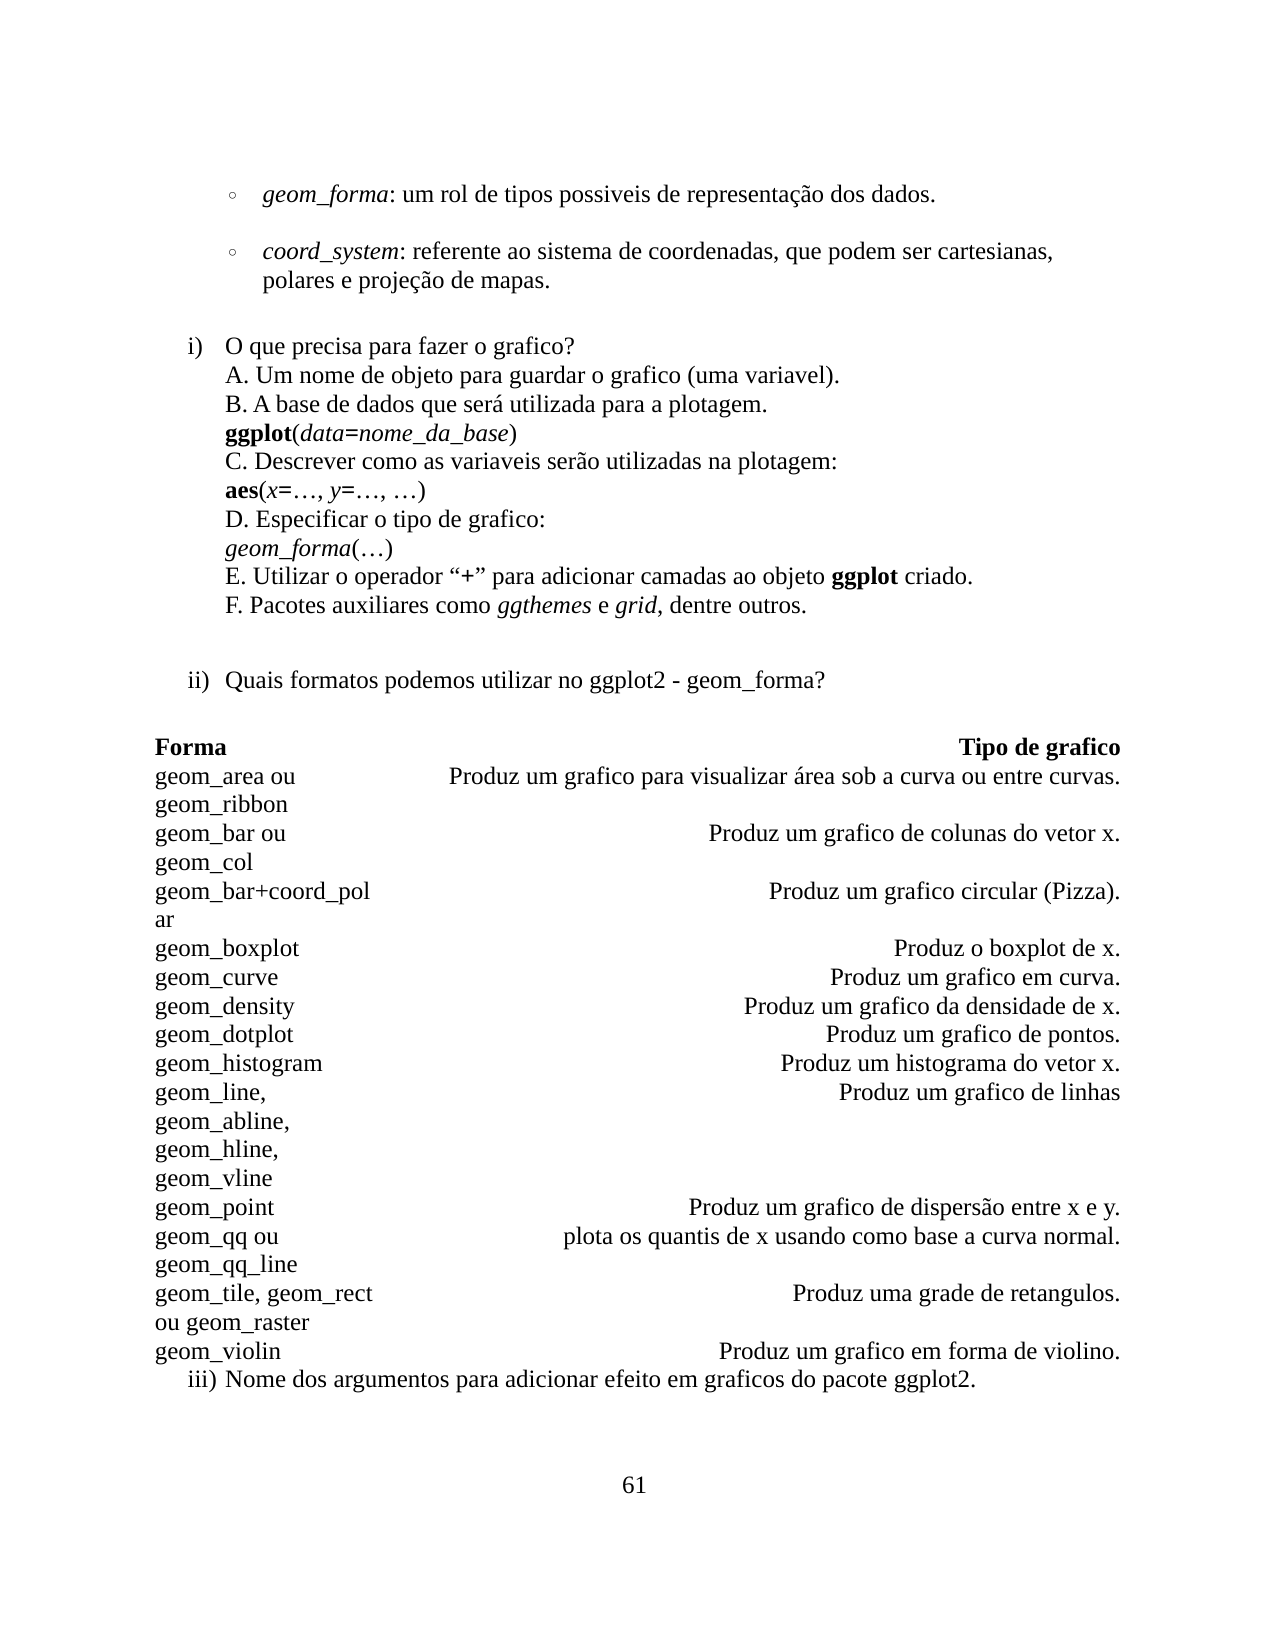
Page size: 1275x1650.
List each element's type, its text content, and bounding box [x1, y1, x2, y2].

table_cell geom_boxplot [150, 933, 382, 962]
table_cell geom_point [150, 1192, 382, 1221]
table_cell Produz um grafico para visualizar área sob a curva ou entre curvas. [382, 761, 1125, 818]
table_cell geom_line, geom_abline, geom_hline, geom_vline [150, 1077, 382, 1192]
table_cell Produz um grafico de dispersão entre x e y. [382, 1192, 1125, 1221]
table_cell geom_qq ou geom_qq_line [150, 1221, 382, 1278]
table_cell geom_curve [150, 962, 382, 991]
list geom_forma: um rol de tipos possiveis de representação dos dados. [225, 179, 1125, 236]
table_cell Produz um histograma do vetor x. [382, 1048, 1125, 1077]
table_header Tipo de grafico [382, 732, 1125, 761]
table_cell geom_density [150, 991, 382, 1019]
table_cell Produz um grafico da densidade de x. [382, 991, 1125, 1019]
list Nome dos argumentos para adicionar efeito em graficos do pacote ggplot2. [187, 1364, 1125, 1393]
table_header Forma [150, 732, 382, 761]
table_cell geom_bar ou geom_col [150, 818, 382, 876]
table_cell Produz um grafico em curva. [382, 962, 1125, 991]
list coord_system: referente ao sistema de coordenadas, que podem ser cartesianas, polares e projeção de mapas. [225, 236, 1125, 322]
table_cell geom_dotplot [150, 1020, 382, 1048]
table_cell Produz uma grade de retangulos. [382, 1278, 1125, 1336]
table_cell geom_tile, geom_rect ou geom_raster [150, 1278, 382, 1336]
table_cell Produz o boxplot de x. [382, 933, 1125, 962]
list O que precisa para fazer o grafico? A. Um nome de objeto para guardar o grafico (uma variavel). B. A base de dados que será utilizada para a plotagem. ggplot(data=nome_da_base) C. Descrever como as variaveis serão utilizadas na plotagem: aes(x=…, y=…, …) D. Especificar o tipo de grafico: geom_forma(…) E. Utilizar o operador “+” para adicionar camadas ao objeto ggplot criado. F. Pacotes auxiliares como ggthemes e grid, dentre outros. [187, 331, 1125, 648]
table_cell geom_histogram [150, 1048, 382, 1077]
table_cell Produz um grafico circular (Pizza). [382, 876, 1125, 933]
list [225, 150, 1125, 179]
table_cell geom_violin [150, 1336, 382, 1364]
table_cell geom_area ou geom_ribbon [150, 761, 382, 818]
list Quais formatos podemos utilizar no ggplot2 - geom_forma? [187, 666, 1125, 723]
table_cell Produz um grafico de linhas [382, 1077, 1125, 1192]
table_cell Produz um grafico de colunas do vetor x. [382, 818, 1125, 876]
table_cell Produz um grafico em forma de violino. [382, 1336, 1125, 1364]
table_cell Produz um grafico de pontos. [382, 1020, 1125, 1048]
table_cell geom_bar+coord_polar [150, 876, 382, 933]
table_cell plota os quantis de x usando como base a curva normal. [382, 1221, 1125, 1278]
